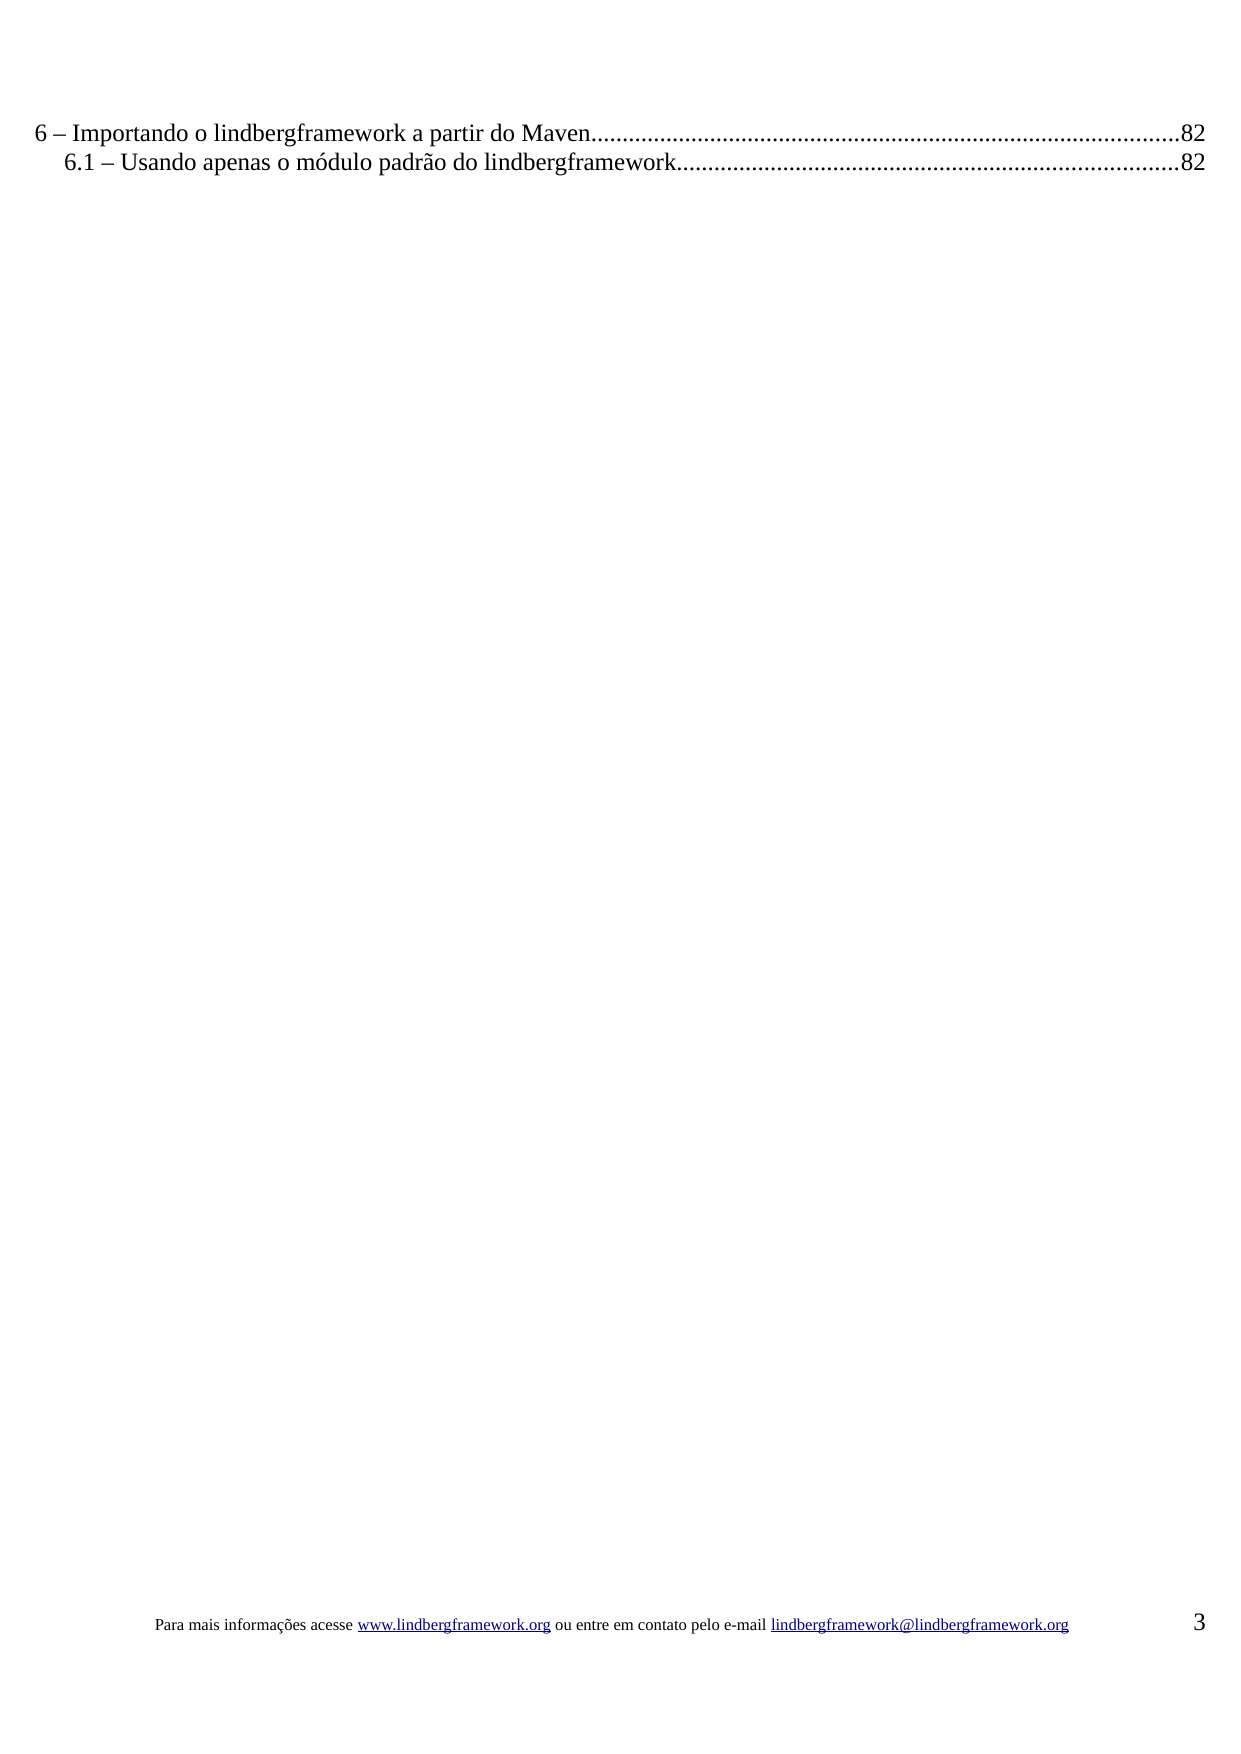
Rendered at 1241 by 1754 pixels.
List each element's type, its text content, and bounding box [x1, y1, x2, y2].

text 6 – Importando o lindbergframework a partir do Maven 82 [34, 118, 1206, 147]
text 6.1 – Usando apenas o módulo padrão do lindbergframework 82 [64, 147, 1206, 176]
